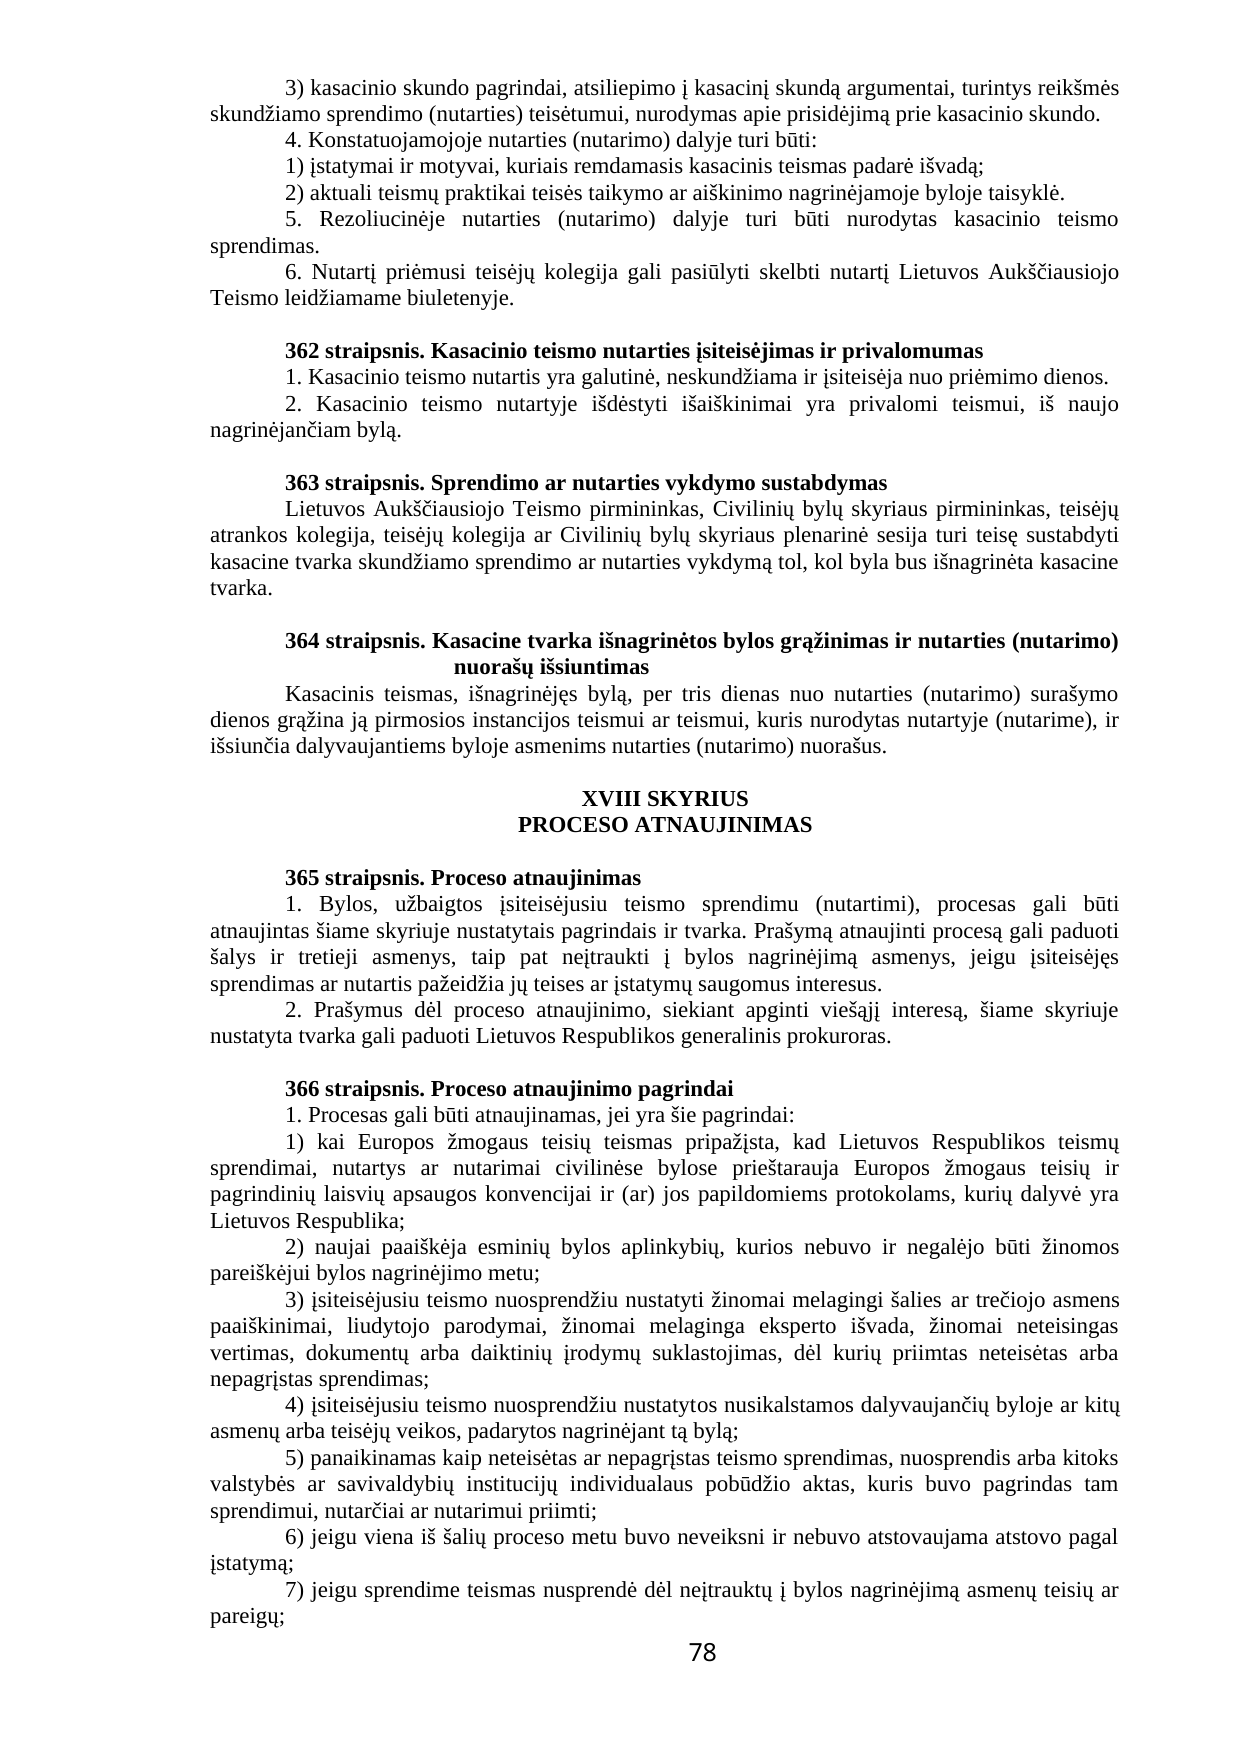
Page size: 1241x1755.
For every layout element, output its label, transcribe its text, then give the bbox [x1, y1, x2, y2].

text 2) aktuali teismų praktikai teisės taikymo ar aiškinimo nagrinėjamoje byloje taisyklė. [210, 179, 1120, 205]
text 1. Kasacinio teismo nutartis yra galutinė, neskundžiama ir įsiteisėja nuo priėmimo dienos. [210, 363, 1120, 390]
text 2. Kasacinio teismo nutartyje išdėstyti išaiškinimai yra privalomi teismui, iš naujo nagrinėjančiam bylą. [210, 390, 1120, 442]
text 5. Rezoliucinėje nutarties (nutarimo) dalyje turi būti nurodytas kasacinio teismo sprendimas. [210, 205, 1120, 258]
text 1) įstatymai ir motyvai, kuriais remdamasis kasacinis teismas padarė išvadą; [210, 153, 1120, 179]
text 3) kasacinio skundo pagrindai, atsiliepimo į kasacinį skundą argumentai, turintys reikšmės skundžiamo sprendimo (nutarties) teisėtumui, nurodymas apie prisidėjimą prie kasacinio skundo. [210, 73, 1120, 126]
text 4. Konstatuojamojoje nutarties (nutarimo) dalyje turi būti: [210, 126, 1120, 153]
text 6) jeigu viena iš šalių proceso metu buvo neveiksni ir nebuvo atstovaujama atstovo pagal įstatymą; [210, 1523, 1120, 1576]
text 3) įsiteisėjusiu teismo nuosprendžiu nustatyti žinomai melagingi šalies ar trečiojo asmens paaiškinimai, liudytojo parodymai, žinomai melaginga eksperto išvada, žinomai neteisingas vertimas, dokumentų arba daiktinių įrodymų suklastojimas, dėl kurių priimtas neteisėtas arba nepagrįstas sprendimas; [210, 1286, 1120, 1391]
text 2. Prašymus dėl proceso atnaujinimo, siekiant apginti viešąjį interesą, šiame skyriuje nustatyta tvarka gali paduoti Lietuvos Respublikos generalinis prokuroras. [210, 996, 1120, 1049]
text Kasacinis teismas, išnagrinėjęs bylą, per tris dienas nuo nutarties (nutarimo) surašymo dienos grąžina ją pirmosios instancijos teismui ar teismui, kuris nurodytas nutartyje (nutarime), ir išsiunčia dalyvaujantiems byloje asmenims nutarties (nutarimo) nuorašus. [210, 680, 1120, 759]
subtitle PROCESO ATNAUJINIMAS [210, 811, 1120, 838]
text 362 straipsnis. Kasacinio teismo nutarties įsiteisėjimas ir privalomumas [210, 337, 1120, 363]
text 364 straipsnis. Kasacine tvarka išnagrinėtos bylos grąžinimas ir nutarties (nutarimo) nuorašų išsiuntimas [285, 627, 1120, 680]
text 365 straipsnis. Proceso atnaujinimas [210, 864, 1120, 891]
text 1. Procesas gali būti atnaujinamas, jei yra šie pagrindai: [210, 1101, 1120, 1128]
text 4) įsiteisėjusiu teismo nuosprendžiu nustatytos nusikalstamos dalyvaujančių byloje ar kitų asmenų arba teisėjų veikos, padarytos nagrinėjant tą bylą; [210, 1391, 1120, 1444]
text 5) panaikinamas kaip neteisėtas ar nepagrįstas teismo sprendimas, nuosprendis arba kitoks valstybės ar savivaldybių institucijų individualaus pobūdžio aktas, kuris buvo pagrindas tam sprendimui, nutarčiai ar nutarimui priimti; [210, 1444, 1120, 1523]
text 363 straipsnis. Sprendimo ar nutarties vykdymo sustabdymas [210, 469, 1120, 495]
text 1) kai Europos žmogaus teisių teismas pripažįsta, kad Lietuvos Respublikos teismų sprendimai, nutartys ar nutarimai civilinėse bylose prieštarauja Europos žmogaus teisių ir pagrindinių laisvių apsaugos konvencijai ir (ar) jos papildomiems protokolams, kurių dalyvė yra Lietuvos Respublika; [210, 1128, 1120, 1233]
text Lietuvos Aukščiausiojo Teismo pirmininkas, Civilinių bylų skyriaus pirmininkas, teisėjų atrankos kolegija, teisėjų kolegija ar Civilinių bylų skyriaus plenarinė sesija turi teisę sustabdyti kasacine tvarka skundžiamo sprendimo ar nutarties vykdymą tol, kol byla bus išnagrinėta kasacine tvarka. [210, 495, 1120, 601]
subtitle XVIII SKYRIUS [210, 785, 1120, 811]
text 366 straipsnis. Proceso atnaujinimo pagrindai [210, 1075, 1120, 1101]
text 1. Bylos, užbaigtos įsiteisėjusiu teismo sprendimu (nutartimi), procesas gali būti atnaujintas šiame skyriuje nustatytais pagrindais ir tvarka. Prašymą atnaujinti procesą gali paduoti šalys ir tretieji asmenys, taip pat neįtraukti į bylos nagrinėjimą asmenys, jeigu įsiteisėjęs sprendimas ar nutartis pažeidžia jų teises ar įstatymų saugomus interesus. [210, 891, 1120, 996]
text 6. Nutartį priėmusi teisėjų kolegija gali pasiūlyti skelbti nutartį Lietuvos Aukščiausiojo Teismo leidžiamame biuletenyje. [210, 258, 1120, 311]
text 2) naujai paaiškėja esminių bylos aplinkybių, kurios nebuvo ir negalėjo būti žinomos pareiškėjui bylos nagrinėjimo metu; [210, 1233, 1120, 1286]
text 7) jeigu sprendime teismas nusprendė dėl neįtrauktų į bylos nagrinėjimą asmenų teisių ar pareigų; [210, 1576, 1120, 1628]
